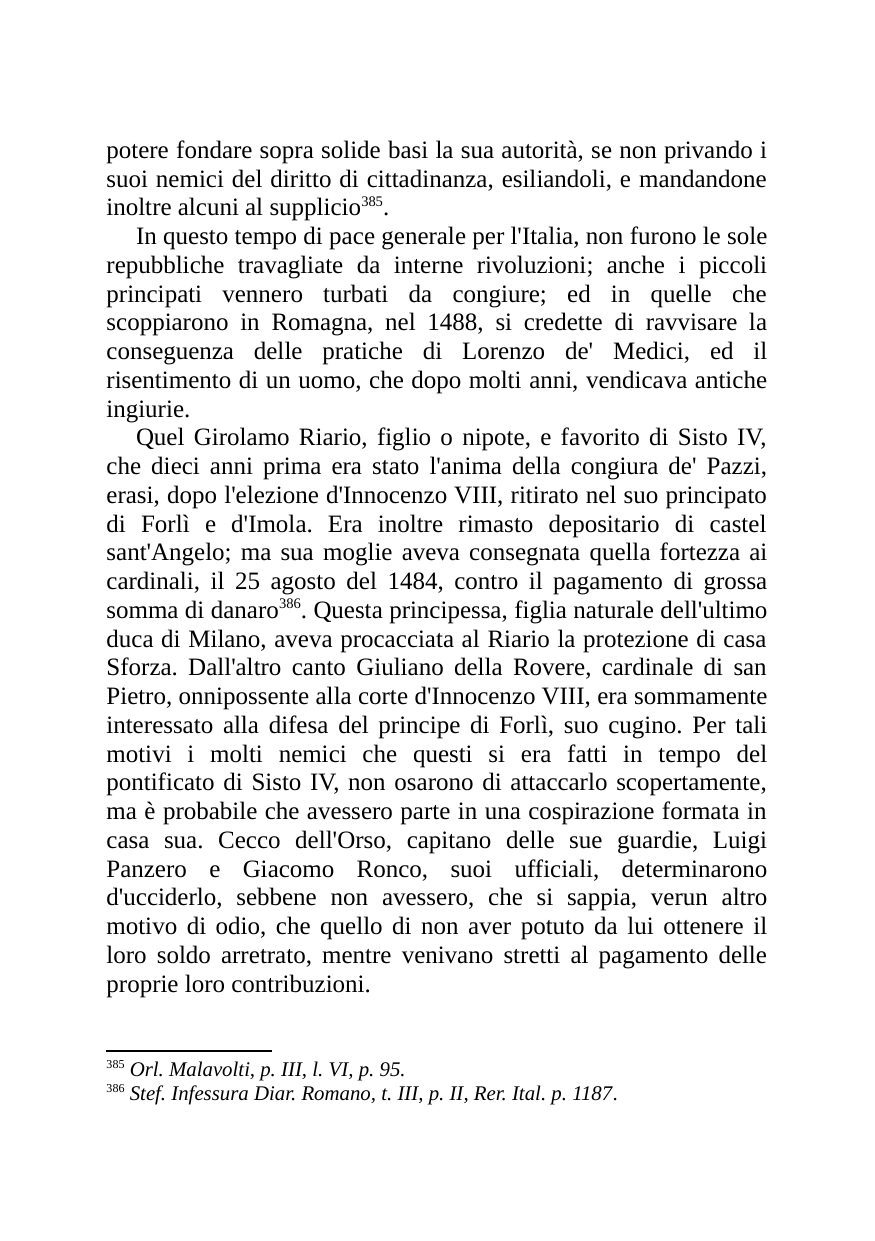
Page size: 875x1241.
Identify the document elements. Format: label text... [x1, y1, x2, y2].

text Quel Girolamo Riario, figlio o nipote, e favorito di Sisto IV, che dieci anni prima era stato l'anima della congiura de' Pazzi, erasi, dopo l'elezione d'Innocenzo VIII, ritirato nel suo principato di Forlì e d'Imola. Era inoltre rimasto depositario di castel sant'Angelo; ma sua moglie aveva consegnata quella fortezza ai cardinali, il 25 agosto del 1484, contro il pagamento di grossa somma di danaro. Questa principessa, figlia naturale dell'ultimo duca di Milano, aveva procacciata al Riario la protezione di casa Sforza. Dall'altro canto Giuliano della Rovere, cardinale di san Pietro, onnipossente alla corte d'Innocenzo VIII, era sommamente interessato alla difesa del principe di Forlì, suo cugino. Per tali motivi i molti nemici che questi si era fatti in tempo del pontificato di Sisto IV, non osarono di attaccarlo scopertamente, ma è probabile che avessero parte in una cospirazione formata in casa sua. Cecco dell'Orso, capitano delle sue guardie, Luigi Panzero e Giacomo Ronco, suoi ufficiali, determinarono d'ucciderlo, sebbene non avessero, che si sappia, verun altro motivo di odio, che quello di non aver potuto da lui ottenere il loro soldo arretrato, mentre venivano stretti al pagamento delle proprie loro contribuzioni. [106, 422, 768, 997]
text Stef. Infessura Diar. Romano, t. III, p. II, Rer. Ital. p. 1187. [106, 1081, 768, 1105]
text In questo tempo di pace generale per l'Italia, non furono le sole repubbliche travagliate da interne rivoluzioni; anche i piccoli principati vennero turbati da congiure; ed in quelle che scoppiarono in Romagna, nel 1488, si credette di ravvisare la conseguenza delle pratiche di Lorenzo de' Medici, ed il risentimento di un uomo, che dopo molti anni, vendicava antiche ingiurie. [106, 221, 768, 422]
text Orl. Malavolti, p. III, l. VI, p. 95. [106, 1057, 768, 1081]
text potere fondare sopra solide basi la sua autorità, se non privando i suoi nemici del diritto di cittadinanza, esiliandoli, e mandandone inoltre alcuni al supplicio. [106, 135, 768, 221]
